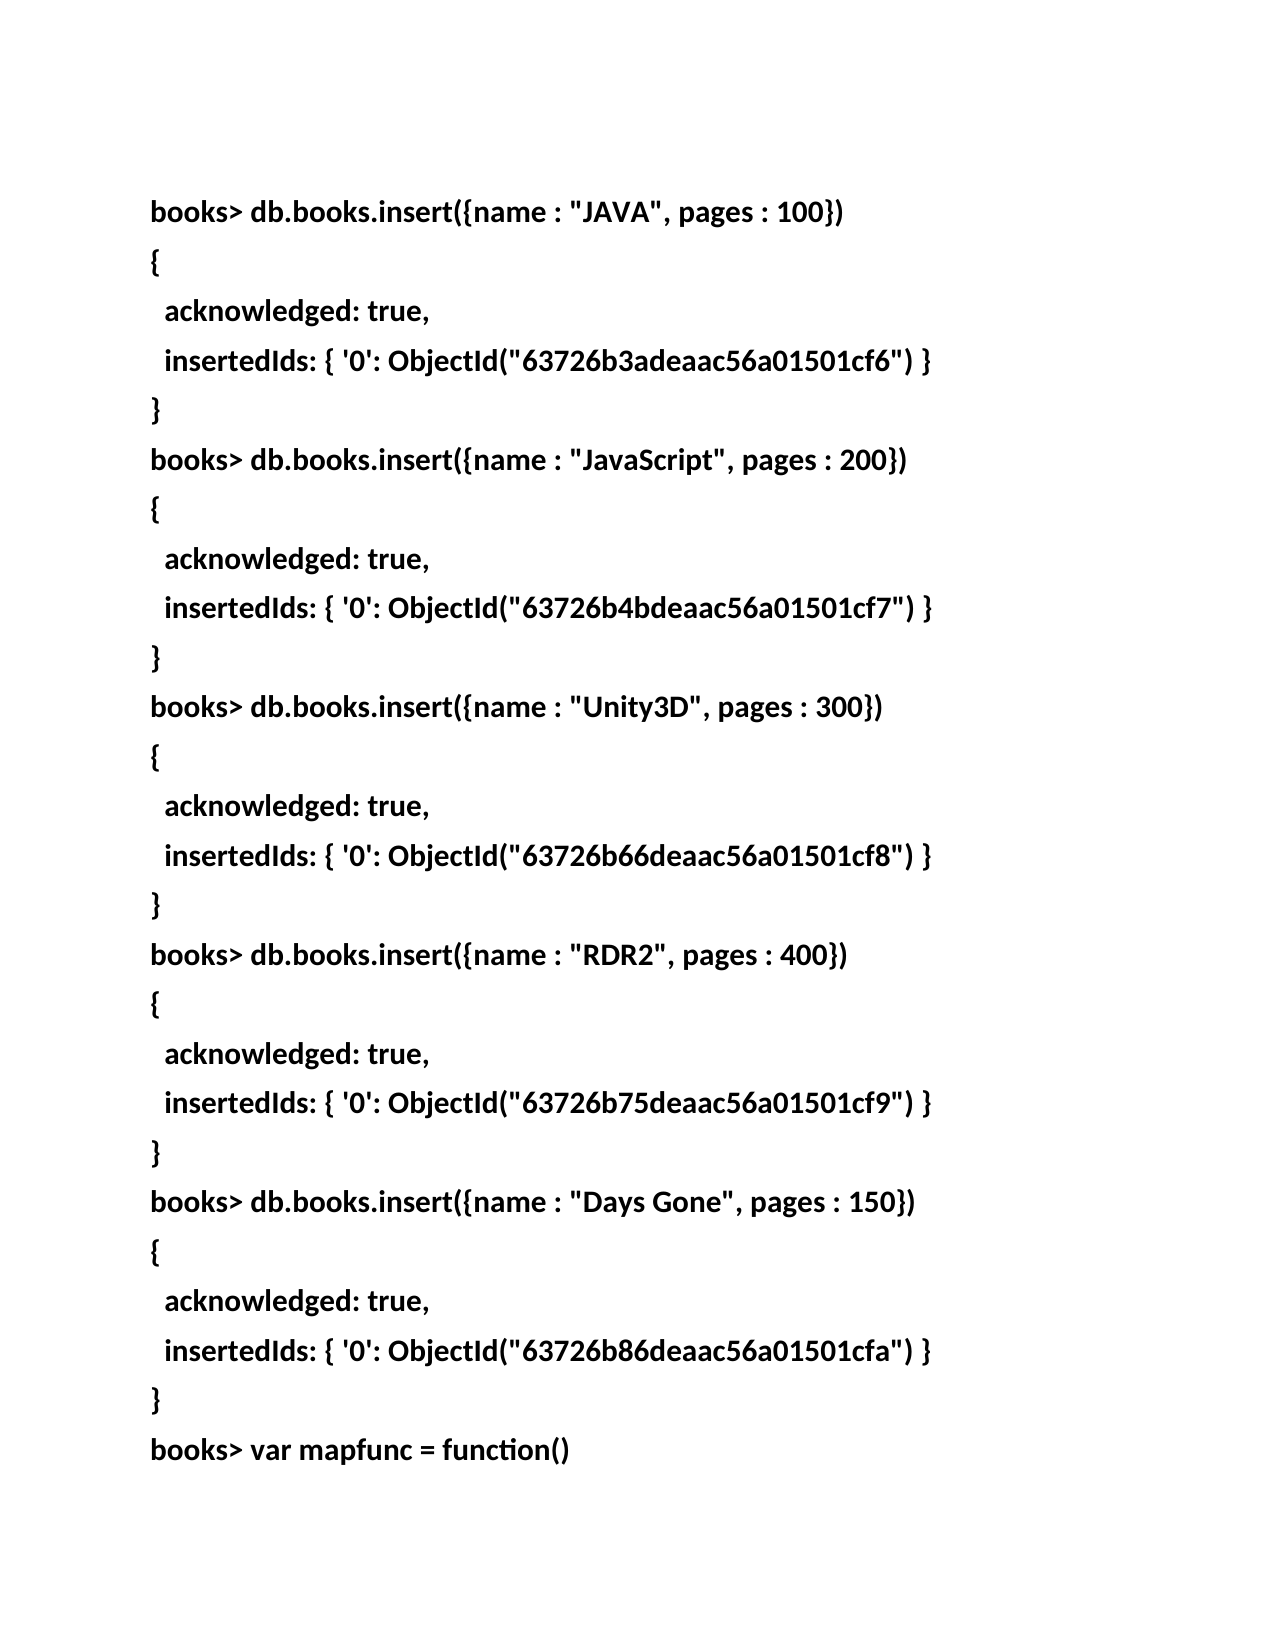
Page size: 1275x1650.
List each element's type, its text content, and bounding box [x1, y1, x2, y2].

text } [150, 892, 1125, 923]
text acknowledged: true, [150, 298, 1125, 330]
text acknowledged: true, [150, 793, 1125, 824]
text } [150, 1387, 1125, 1418]
text { [150, 249, 1125, 280]
text insertedIds: { '0': ObjectId("63726b75deaac56a01501cf9") } [150, 1090, 1125, 1121]
text insertedIds: { '0': ObjectId("63726b3adeaac56a01501cf6") } [150, 348, 1125, 379]
text { [150, 744, 1125, 775]
text acknowledged: true, [150, 1041, 1125, 1072]
text books> db.books.insert({name : "Days Gone", pages : 150}) [150, 1189, 1125, 1220]
text books> db.books.insert({name : "Unity3D", pages : 300}) [150, 694, 1125, 726]
text acknowledged: true, [150, 546, 1125, 577]
text } [150, 645, 1125, 676]
text insertedIds: { '0': ObjectId("63726b4bdeaac56a01501cf7") } [150, 595, 1125, 627]
text books> db.books.insert({name : "JAVA", pages : 100}) [150, 199, 1125, 231]
text acknowledged: true, [150, 1288, 1125, 1319]
text books> var mapfunc = function() [150, 1436, 1125, 1468]
text books> db.books.insert({name : "RDR2", pages : 400}) [150, 942, 1125, 973]
text } [150, 397, 1125, 429]
text books> db.books.insert({name : "JavaScript", pages : 200}) [150, 447, 1125, 478]
text { [150, 991, 1125, 1022]
text insertedIds: { '0': ObjectId("63726b86deaac56a01501cfa") } [150, 1337, 1125, 1369]
text { [150, 1238, 1125, 1270]
text { [150, 496, 1125, 528]
text } [150, 1139, 1125, 1171]
text insertedIds: { '0': ObjectId("63726b66deaac56a01501cf8") } [150, 843, 1125, 874]
